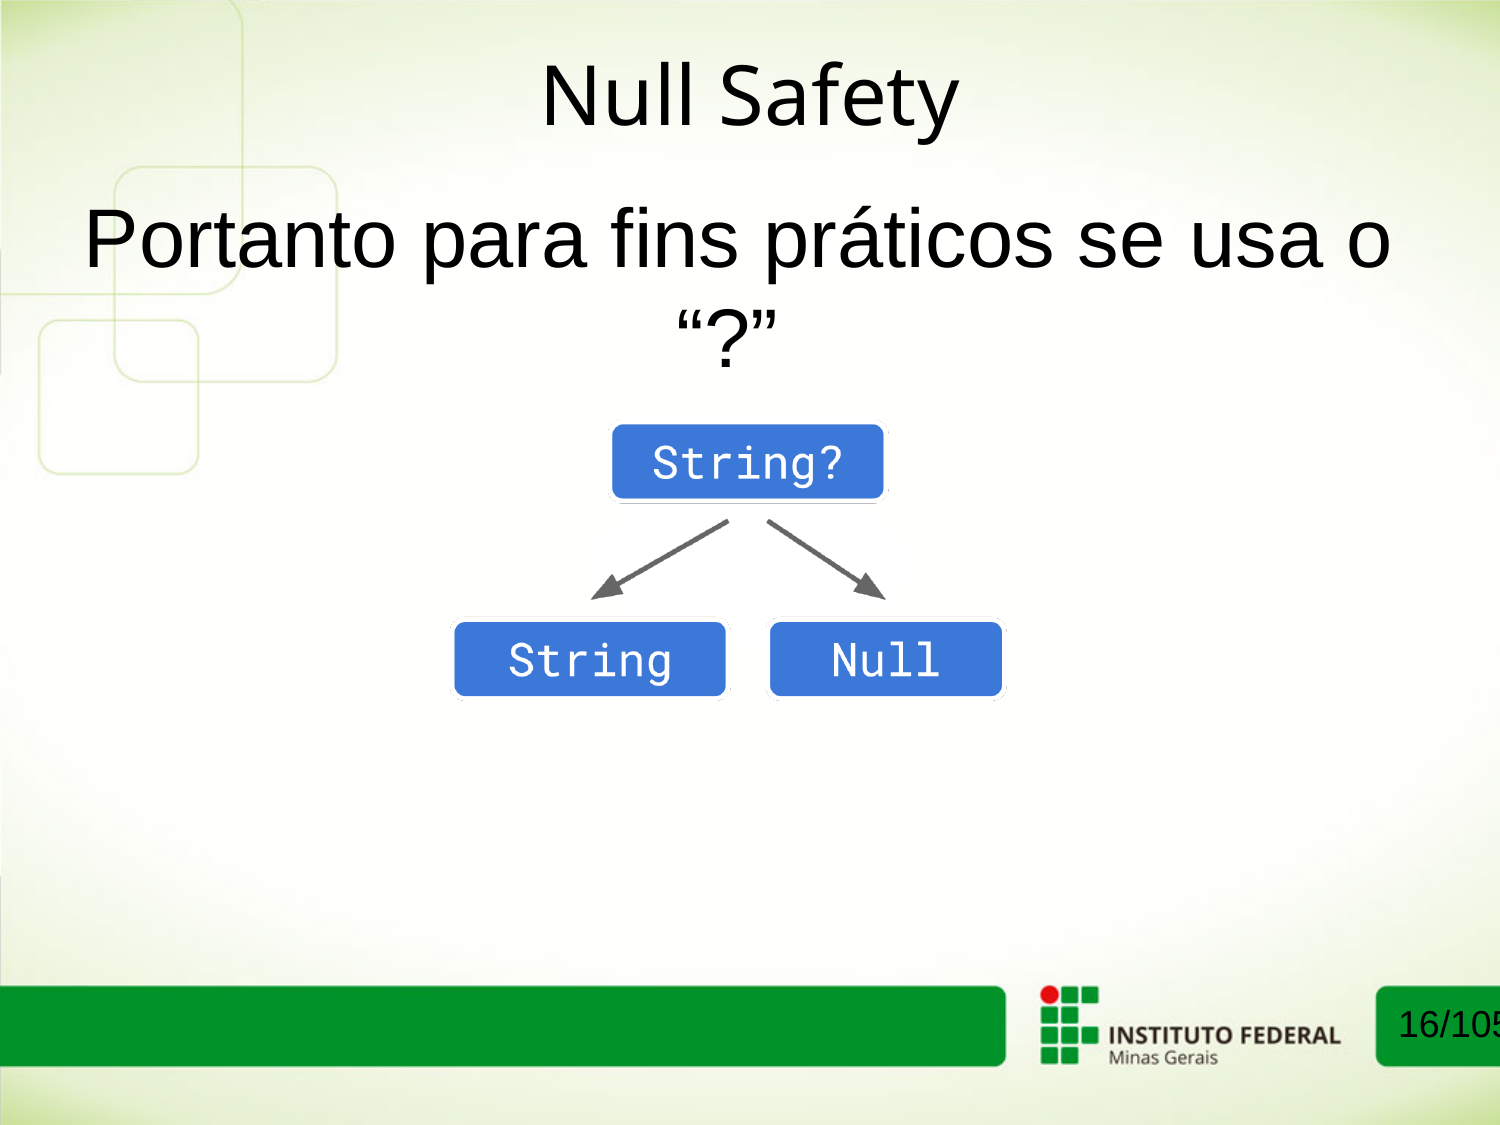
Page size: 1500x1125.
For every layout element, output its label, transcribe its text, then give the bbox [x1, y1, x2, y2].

text_box Null Safety [74, 30, 1425, 155]
text_box Portanto para fins práticos se usa o “?” [64, 160, 1415, 409]
picture [0, 0, 1500, 1125]
